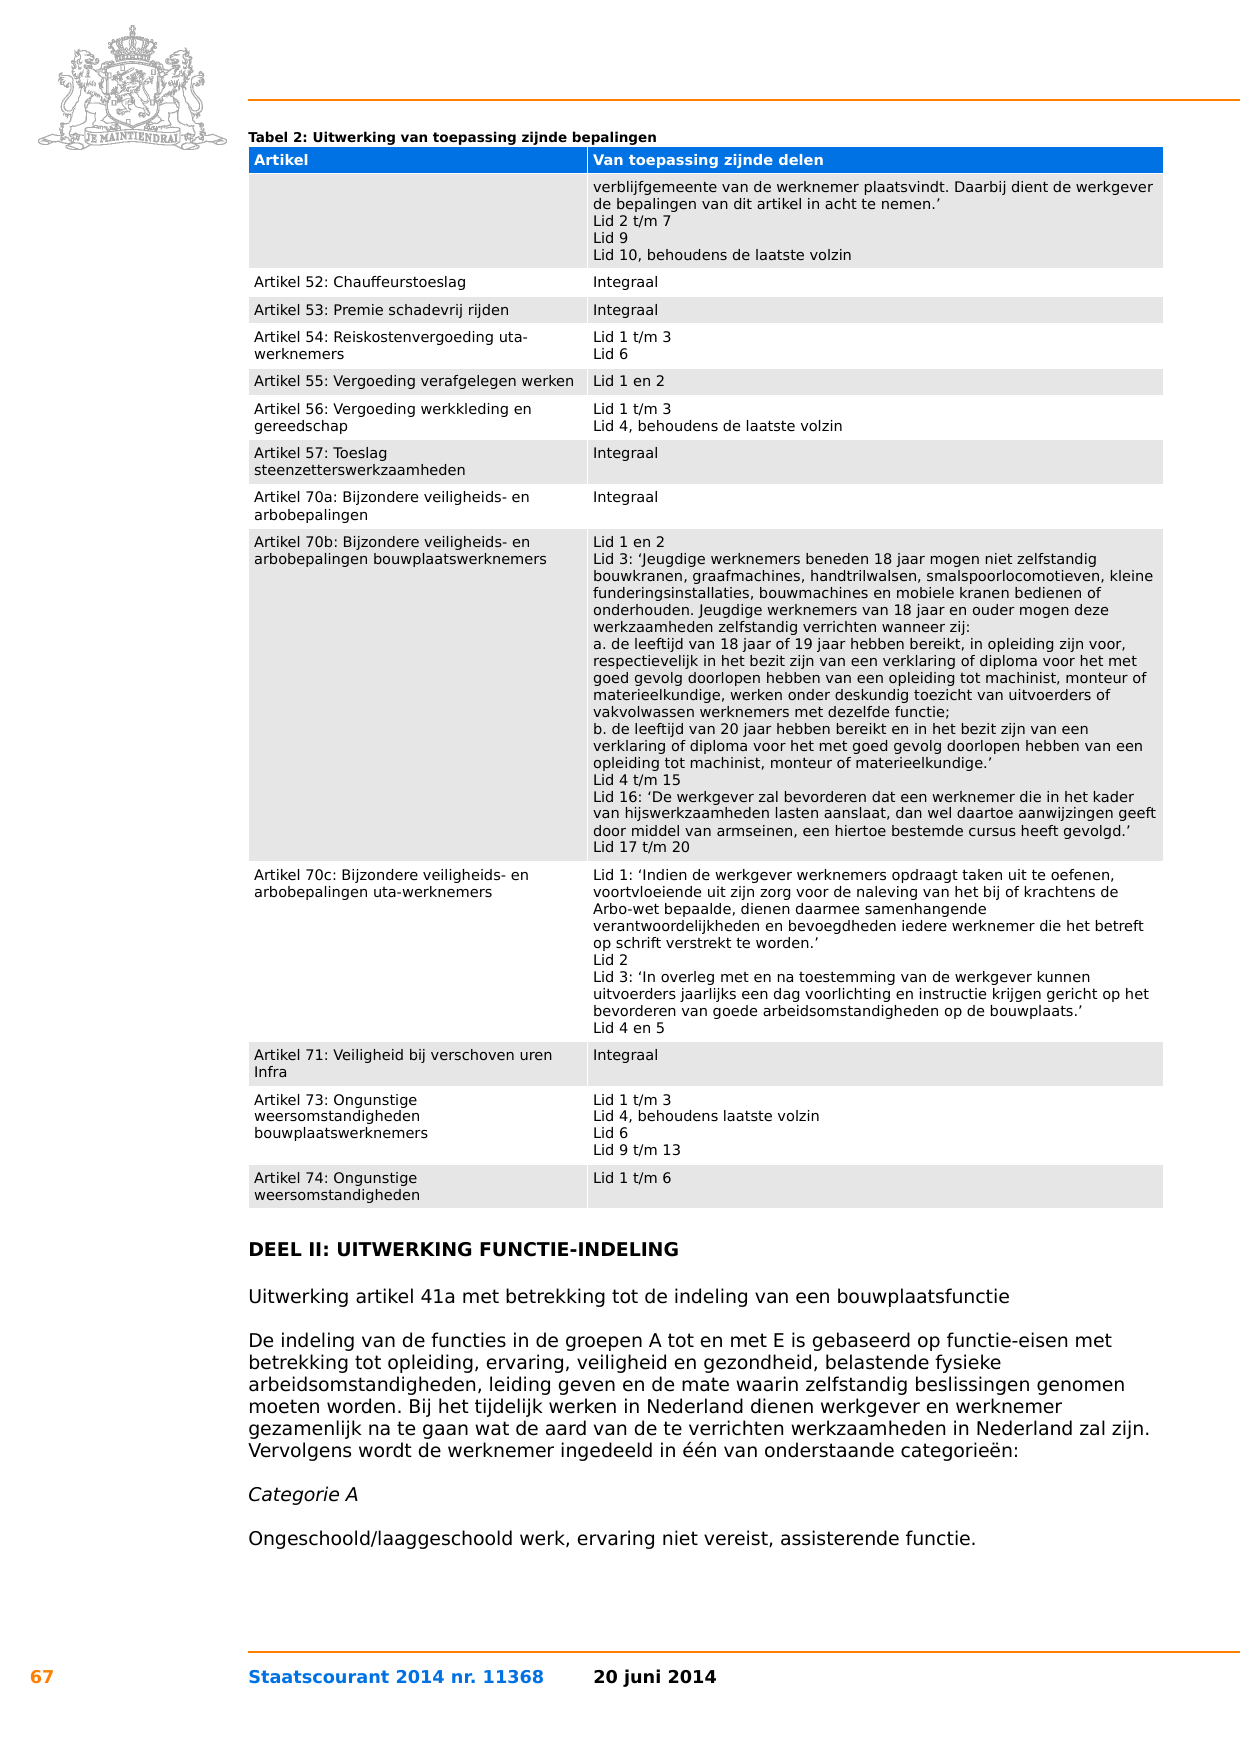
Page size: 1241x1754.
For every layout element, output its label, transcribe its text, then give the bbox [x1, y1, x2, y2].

table_cell Artikel 57: Toeslag steenzetterswerkzaamheden [249, 440, 587, 484]
table_cell Lid 1: ‘Indien de werkgever werknemers opdraagt taken uit te oefenen, voortvloeiende uit zijn zorg voor de naleving van het bij of krachtens de Arbo-wet bepaalde, dienen daarmee samenhangende verantwoordelijkheden en bevoegdheden iedere werknemer die het betreft op schrift verstrekt te worden.’ Lid 2 Lid 3: ‘In overleg met en na toestemming van de werkgever kunnen uitvoerders jaarlijks een dag voorlichting en instructie krijgen gericht op het bevorderen van goede arbeidsomstandigheden op de bouwplaats.’ Lid 4 en 5 [588, 862, 1163, 1041]
table_header Tabel 2: Uitwerking van toepassing zijnde bepalingen [248, 130, 1163, 146]
table_cell [249, 174, 587, 268]
table_cell Lid 1 en 2 Lid 3: ‘Jeugdige werknemers beneden 18 jaar mogen niet zelfstandig bouwkranen, graafmachines, handtrilwalsen, smalspoorlocomotieven, kleine funderingsinstallaties, bouwmachines en mobiele kranen bedienen of onderhouden. Jeugdige werknemers van 18 jaar en ouder mogen deze werkzaamheden zelfstandig verrichten wanneer zij: a. de leeftijd van 18 jaar of 19 jaar hebben bereikt, in opleiding zijn voor, respectievelijk in het bezit zijn van een verklaring of diploma voor het met goed gevolg doorlopen hebben van een opleiding tot machinist, monteur of materieelkundige, werken onder deskundig toezicht van uitvoerders of vakvolwassen werknemers met dezelfde functie; b. de leeftijd van 20 jaar hebben bereikt en in het bezit zijn van een verklaring of diploma voor het met goed gevolg doorlopen hebben van een opleiding tot machinist, monteur of materieelkundige.’ Lid 4 t/m 15 Lid 16: ‘De werkgever zal bevorderen dat een werknemer die in het kader van hijswerkzaamheden lasten aanslaat, dan wel daartoe aanwijzingen geeft door middel van armseinen, een hiertoe bestemde cursus heeft gevolgd.’ Lid 17 t/m 20 [588, 529, 1163, 861]
subtitle DEEL II: UITWERKING FUNCTIE-INDELING [248, 1239, 1163, 1261]
table_cell Artikel 70a: Bijzondere veiligheids- en arbobepalingen [249, 485, 587, 528]
table_cell Artikel 71: Veiligheid bij verschoven uren Infra [249, 1042, 587, 1086]
table_cell Artikel 73: Ongunstige weersomstandigheden bouwplaatswerknemers [249, 1087, 587, 1164]
text Uitwerking artikel 41a met betrekking tot de indeling van een bouwplaatsfunctie [248, 1286, 1163, 1308]
table_cell Artikel 54: Reiskostenvergoeding uta-werknemers [249, 324, 587, 367]
table_cell verblijfgemeente van de werknemer plaatsvindt. Daarbij dient de werkgever de bepalingen van dit artikel in acht te nemen.’ Lid 2 t/m 7 Lid 9 Lid 10, behoudens de laatste volzin [588, 174, 1163, 268]
table_cell Integraal [588, 485, 1163, 528]
table_cell Lid 1 t/m 6 [588, 1165, 1163, 1208]
table_cell Integraal [588, 269, 1163, 296]
table_cell Lid 1 t/m 3 Lid 4, behoudens laatste volzin Lid 6 Lid 9 t/m 13 [588, 1087, 1163, 1164]
table_cell Integraal [588, 440, 1163, 484]
text Ongeschoold/laaggeschoold werk, ervaring niet vereist, assisterende functie. [248, 1528, 1163, 1550]
table_cell Artikel 70c: Bijzondere veiligheids- en arbobepalingen uta-werknemers [249, 862, 587, 1041]
table_cell Artikel 70b: Bijzondere veiligheids- en arbobepalingen bouwplaatswerknemers [249, 529, 587, 861]
table_cell Integraal [588, 1042, 1163, 1086]
table_cell Artikel [249, 147, 587, 173]
table_cell Lid 1 en 2 [588, 369, 1163, 395]
picture [38, 25, 227, 150]
table_cell Van toepassing zijnde delen [588, 147, 1163, 173]
text De indeling van de functies in de groepen A tot en met E is gebaseerd op functie-eisen met betrekking tot opleiding, ervaring, veiligheid en gezondheid, belastende fysieke arbeidsomstandigheden, leiding geven en de mate waarin zelfstandig beslissingen genomen moeten worden. Bij het tijdelijk werken in Nederland dienen werkgever en werknemer gezamenlijk na te gaan wat de aard van de te verrichten werkzaamheden in Nederland zal zijn. Vervolgens wordt de werknemer ingedeeld in één van onderstaande categorieën: [248, 1330, 1163, 1462]
table_cell Artikel 56: Vergoeding werkkleding en gereedschap [249, 396, 587, 439]
table_cell Artikel 55: Vergoeding verafgelegen werken [249, 369, 587, 395]
table_cell Lid 1 t/m 3 Lid 4, behoudens de laatste volzin [588, 396, 1163, 439]
subtitle Categorie A [248, 1484, 1163, 1506]
table_cell Artikel 52: Chauffeurstoeslag [249, 269, 587, 296]
table_cell Artikel 53: Premie schadevrij rijden [249, 297, 587, 323]
table_cell Integraal [588, 297, 1163, 323]
table_cell Lid 1 t/m 3 Lid 6 [588, 324, 1163, 367]
table_cell Artikel 74: Ongunstige weersomstandigheden [249, 1165, 587, 1208]
